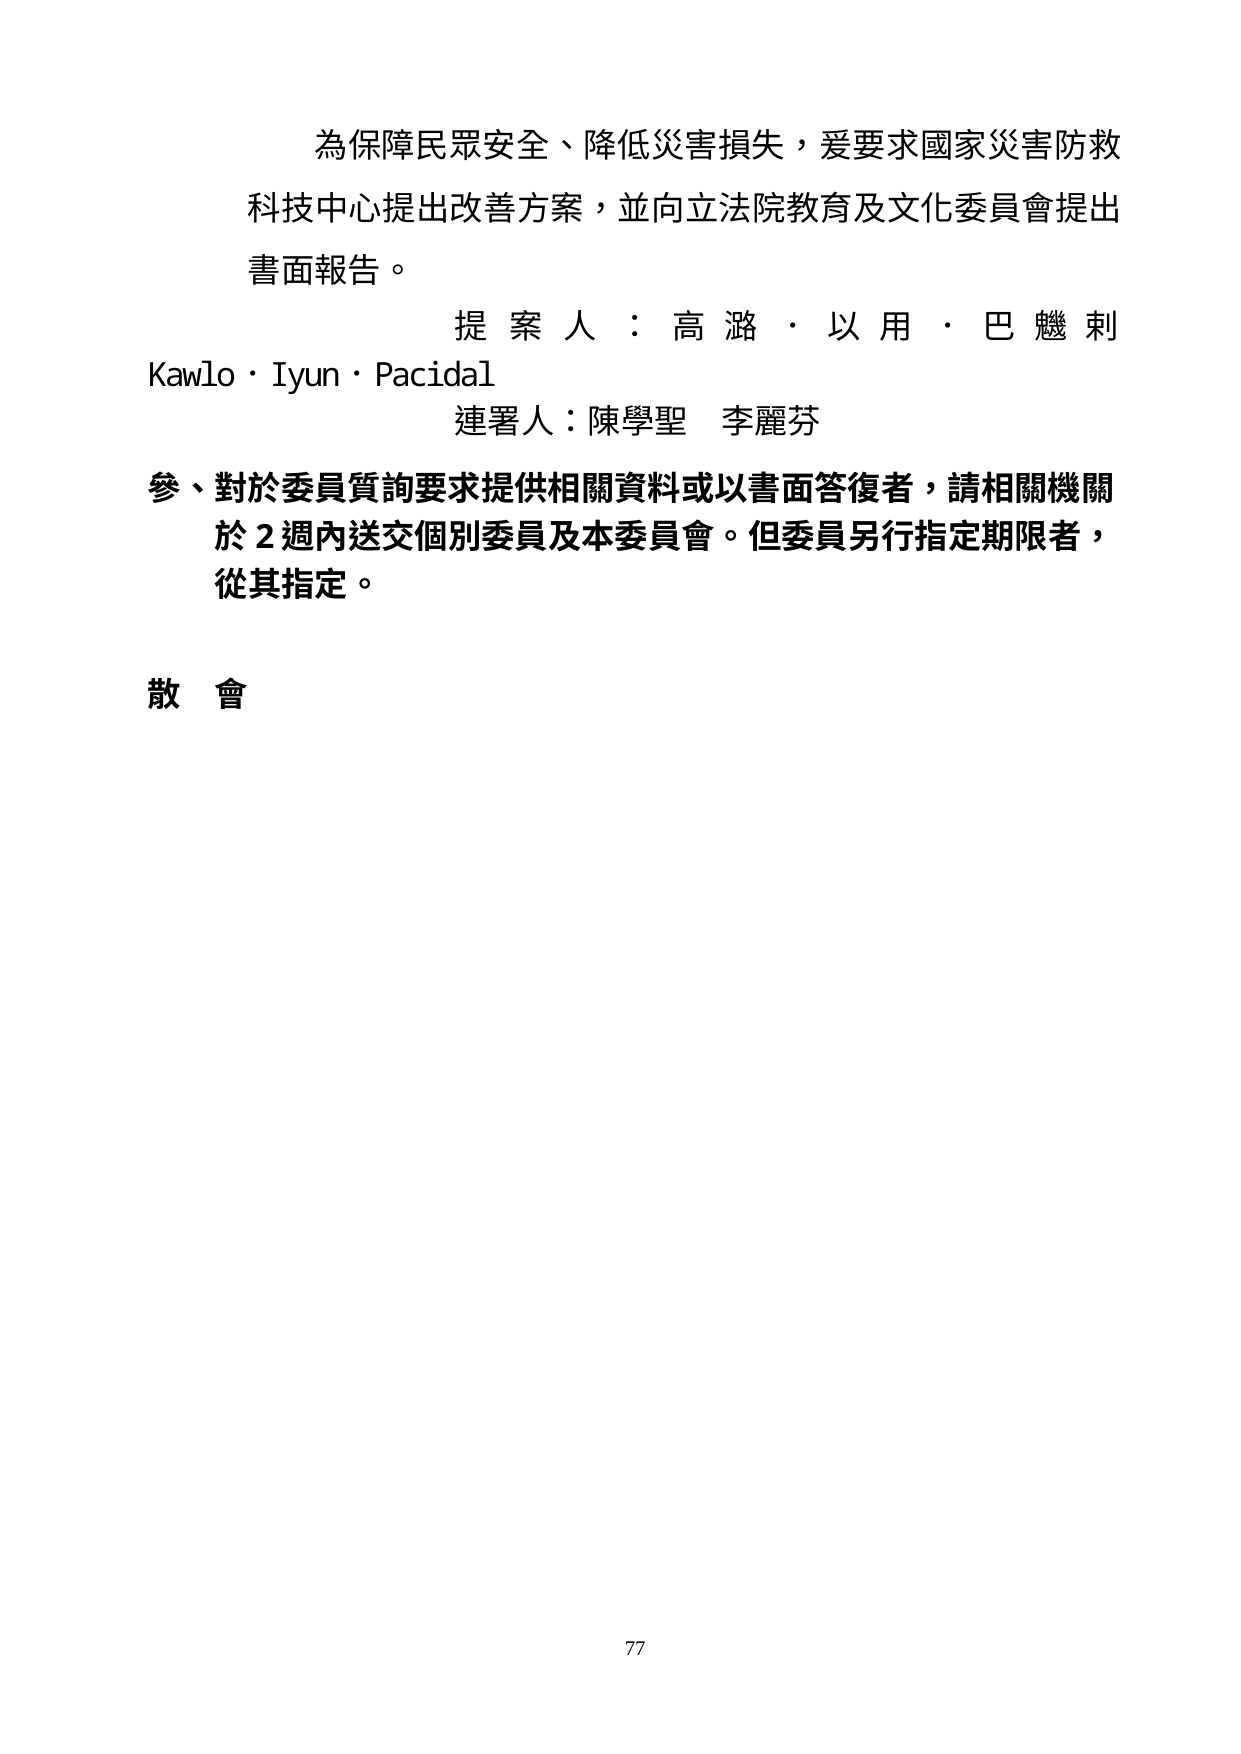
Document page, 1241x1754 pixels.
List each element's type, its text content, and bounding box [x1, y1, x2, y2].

text 散 會 [148, 668, 1120, 716]
text 連署人：陳學聖 李麗芬 [148, 396, 1122, 443]
text 為保障民眾安全、降低災害損失，爰要求國家災害防救科技中心提出改善方案，並向立法院教育及文化委員會提出書面報告。 [248, 112, 1122, 300]
text 參、對於委員質詢要求提供相關資料或以書面答復者，請相關機關於2週內送交個別委員及本委員會。但委員另行指定期限者，從其指定。 [148, 462, 1122, 606]
text 提案人：高潞．以用．巴魕剌Kawlo．Iyun．Pacidal [148, 300, 1122, 396]
